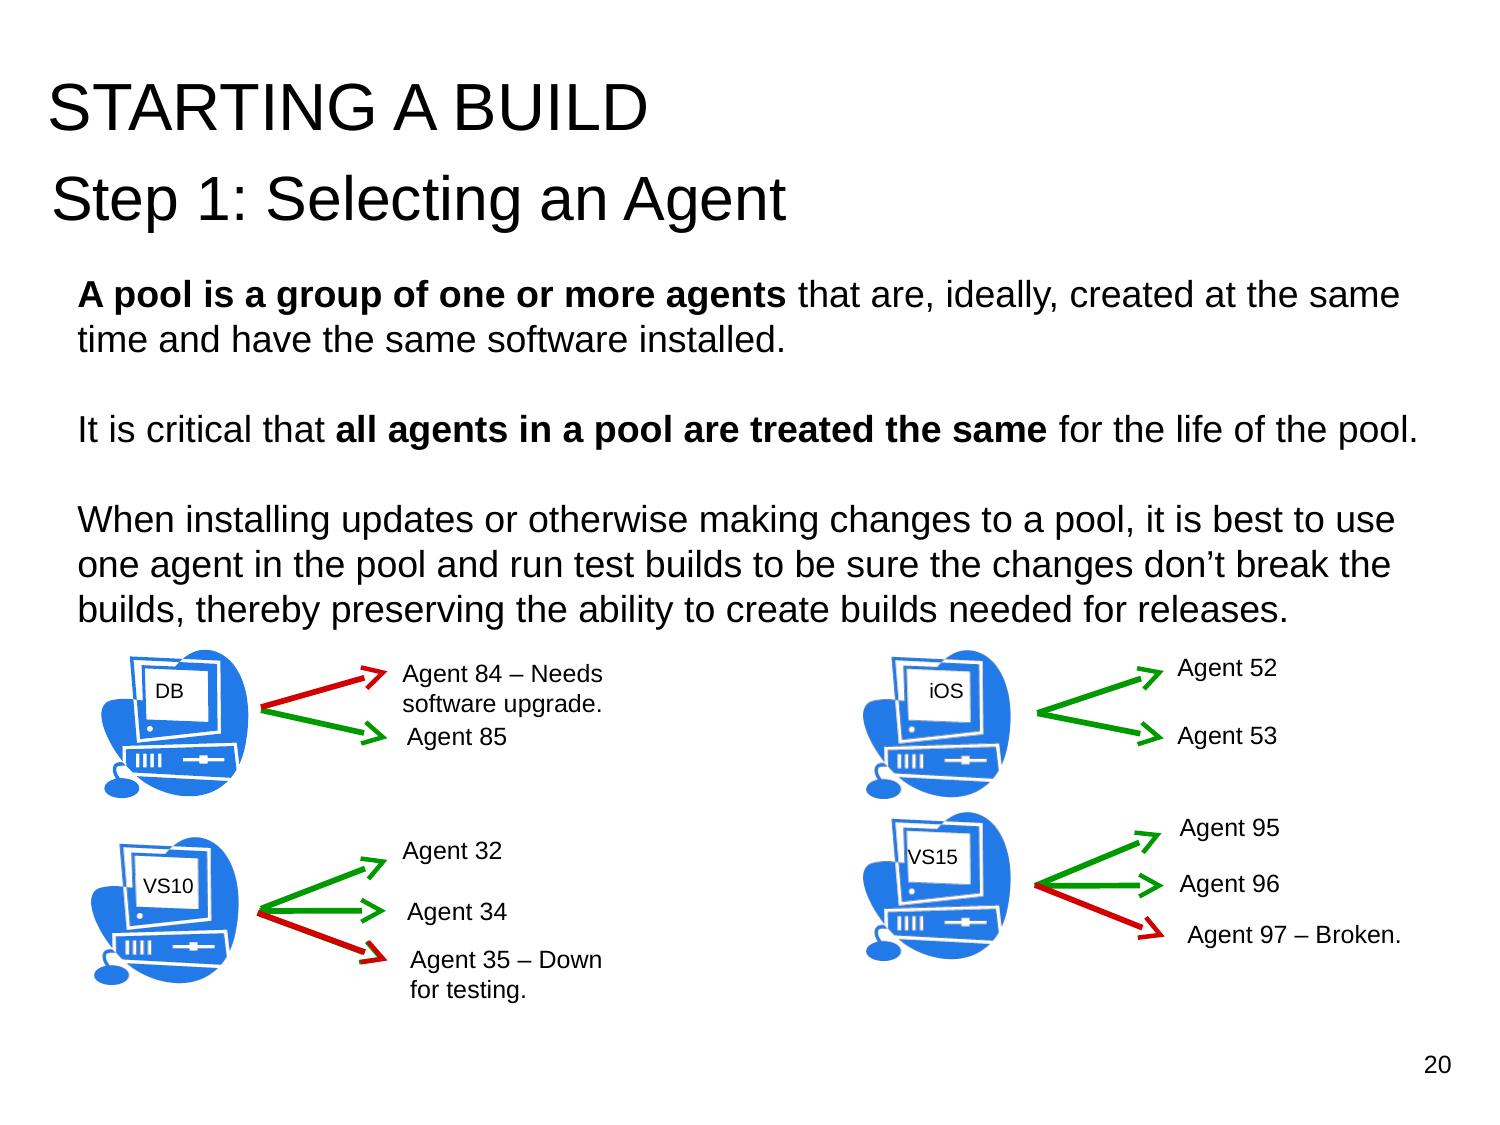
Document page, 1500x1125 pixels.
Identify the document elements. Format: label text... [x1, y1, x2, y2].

picture [90, 836, 242, 986]
text_box A pool is a group of one or more agents that are, ideally, created at the same time and have the same software installed. It is critical that all agents in a pool are treated the same for the life of the pool. When installing updates or otherwise making changes to a pool, it is best to use one agent in the pool and run test builds to be sure the changes don’t break the builds, thereby preserving the ability to create builds needed for releases. [62, 262, 1450, 638]
text_box VS10 [128, 865, 242, 906]
slide_number [1325, 1047, 1452, 1080]
text_box Agent 53 [1162, 712, 1400, 758]
text_box DB [140, 669, 213, 710]
picture [862, 811, 1014, 961]
text_box Agent 32 [387, 827, 625, 872]
picture [100, 648, 252, 799]
text_box VS15 [892, 836, 984, 876]
text_box Agent 34 [392, 887, 630, 933]
text_box Agent 85 [392, 713, 630, 759]
text_box Agent 84 – Needs software upgrade. [387, 649, 625, 725]
text_box Agent 95 [1164, 804, 1403, 850]
text_box Agent 35 – Down for testing. [395, 936, 633, 1012]
text_box Agent 52 [1162, 643, 1400, 689]
list Step 1: Selecting an Agent [48, 150, 1452, 241]
text_box Agent 96 [1164, 859, 1403, 905]
text_box Agent 97 – Broken. [1172, 911, 1450, 956]
title Starting a build [48, 57, 1452, 150]
picture [862, 649, 1014, 799]
